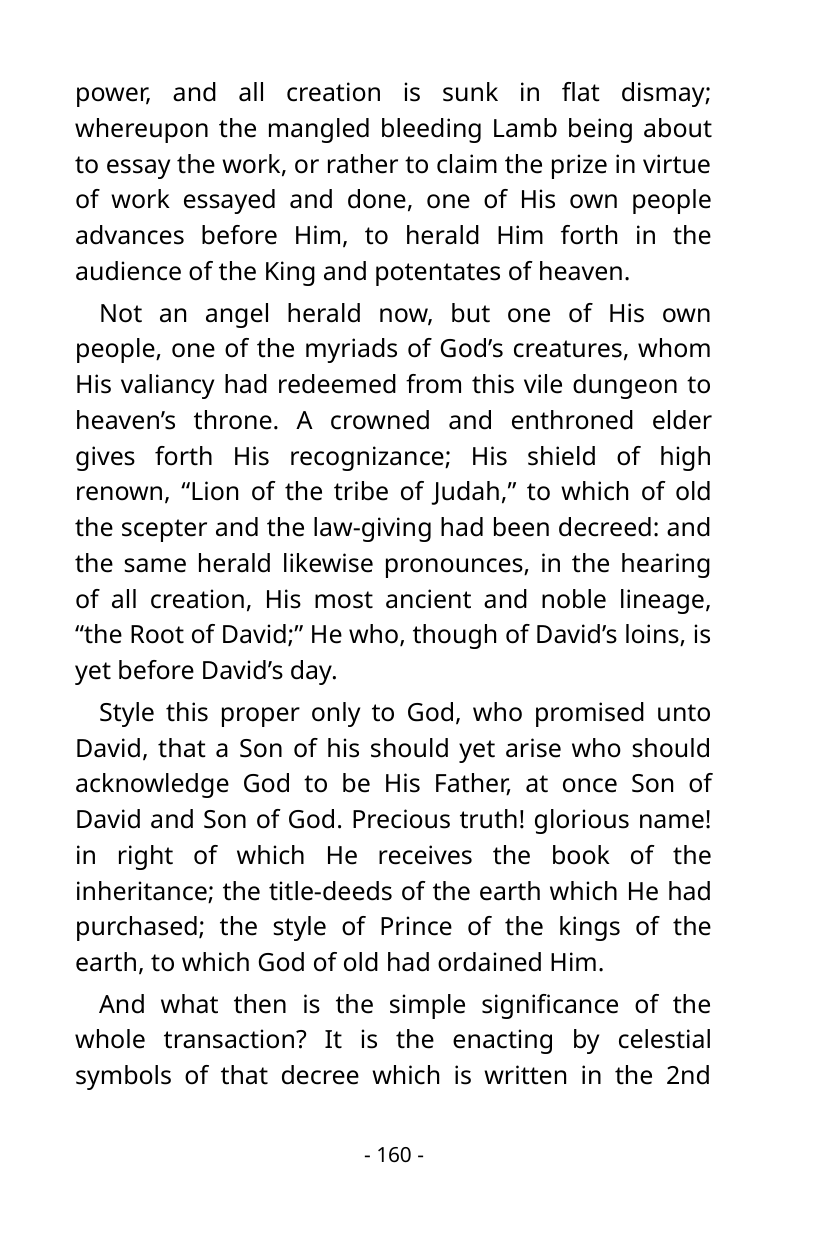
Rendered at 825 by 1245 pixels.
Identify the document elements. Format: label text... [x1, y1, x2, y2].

text Style this proper only to God, who promised unto David, that a Son of his should yet arise who should acknowledge God to be His Father, at once Son of David and Son of God. Precious truth! glorious name! in right of which He receives the book of the inheritance; the title-deeds of the earth which He had purchased; the style of Prince of the kings of the earth, to which God of old had ordained Him. [75, 694, 712, 979]
text And what then is the simple significance of the whole transaction? It is the enacting by celestial symbols of that decree which is written in the 2nd [75, 986, 712, 1092]
text Not an angel herald now, but one of His own people, one of the myriads of God’s creatures, whom His valiancy had redeemed from this vile dungeon to heaven’s throne. A crowned and enthroned elder gives forth His recognizance; His shield of high renown, “Lion of the tribe of Judah,” to which of old the scepter and the law-giving had been decreed: and the same herald likewise pronounces, in the hearing of all creation, His most ancient and noble lineage, “the Root of David;” He who, though of David’s loins, is yet before David’s day. [75, 295, 712, 687]
text power, and all creation is sunk in flat dismay; whereupon the mangled bleeding Lamb being about to essay the work, or rather to claim the prize in virtue of work essayed and done, one of His own people advances before Him, to herald Him forth in the audience of the King and potentates of heaven. [75, 75, 712, 288]
